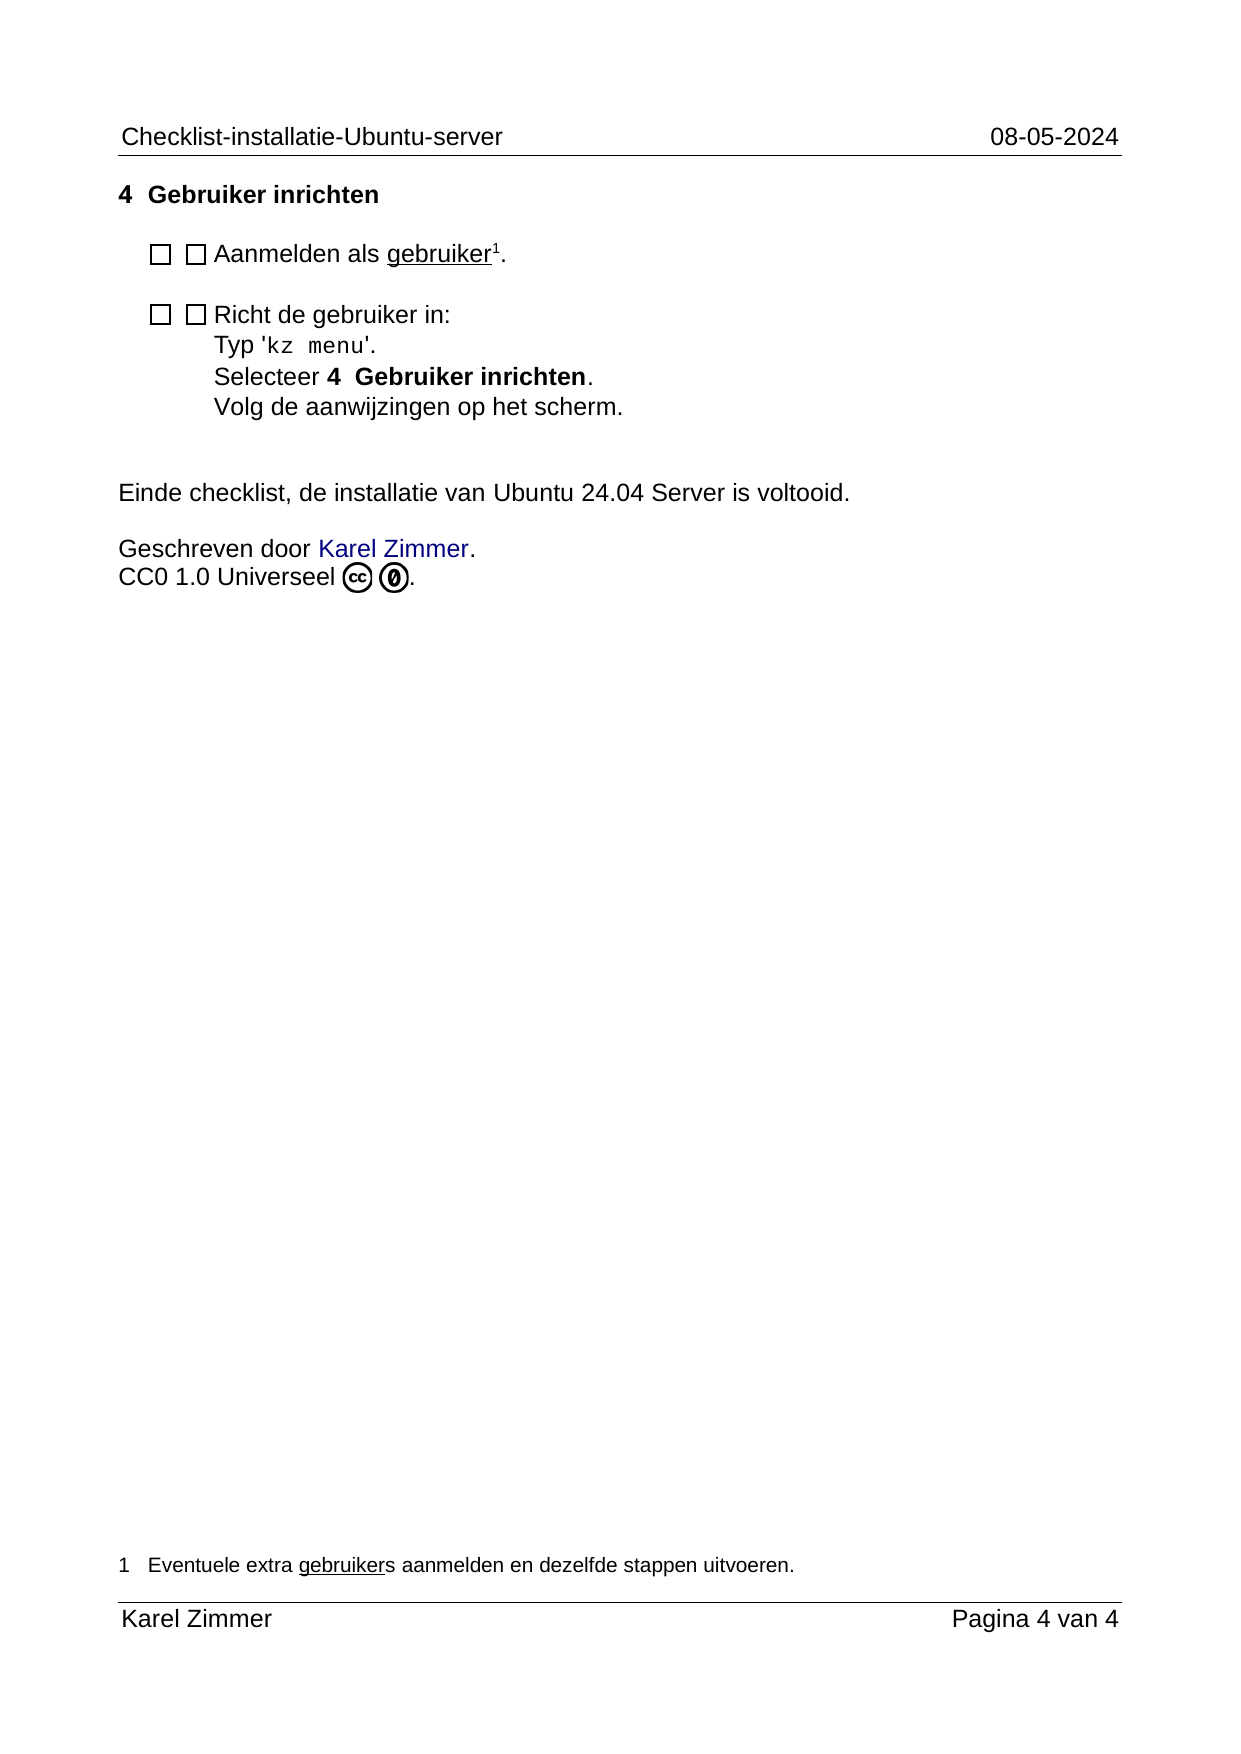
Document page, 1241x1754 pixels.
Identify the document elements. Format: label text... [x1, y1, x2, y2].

table_cell [118, 392, 142, 422]
table_header [177, 239, 213, 269]
text Einde checklist, de installatie van Ubuntu 24.04 Server is voltooid. [118, 478, 1122, 507]
list CC0 1.0 Universeel [118, 563, 342, 592]
table_cell [142, 362, 177, 392]
list Geschreven door Karel Zimmer. [118, 534, 1122, 563]
table_cell [118, 269, 142, 300]
table_cell Volg de aanwijzingen op het scherm. [213, 392, 1122, 422]
list Gebruiker inrichten [118, 177, 1122, 211]
table_header Aanmelden als gebruiker. [213, 239, 1122, 269]
table_cell [177, 269, 213, 300]
table_cell Typ 'kz menu'. [213, 330, 1122, 362]
picture [379, 562, 409, 593]
table_cell [118, 300, 142, 330]
table_cell Richt de gebruiker in: [213, 300, 1122, 330]
table_cell Selecteer 4 Gebruiker inrichten. [213, 362, 1122, 392]
table_cell [142, 330, 177, 362]
table_cell [142, 269, 177, 300]
picture [342, 562, 373, 593]
table_cell [142, 300, 177, 330]
table_cell [177, 300, 213, 330]
table_header [118, 239, 142, 269]
table_cell [213, 269, 1122, 300]
table_cell [177, 362, 213, 392]
table_cell [142, 392, 177, 422]
table_cell [118, 330, 142, 362]
table_header [142, 239, 177, 269]
list . [409, 563, 1122, 592]
table_cell [118, 362, 142, 392]
table_cell [177, 392, 213, 422]
table_cell [177, 330, 213, 362]
